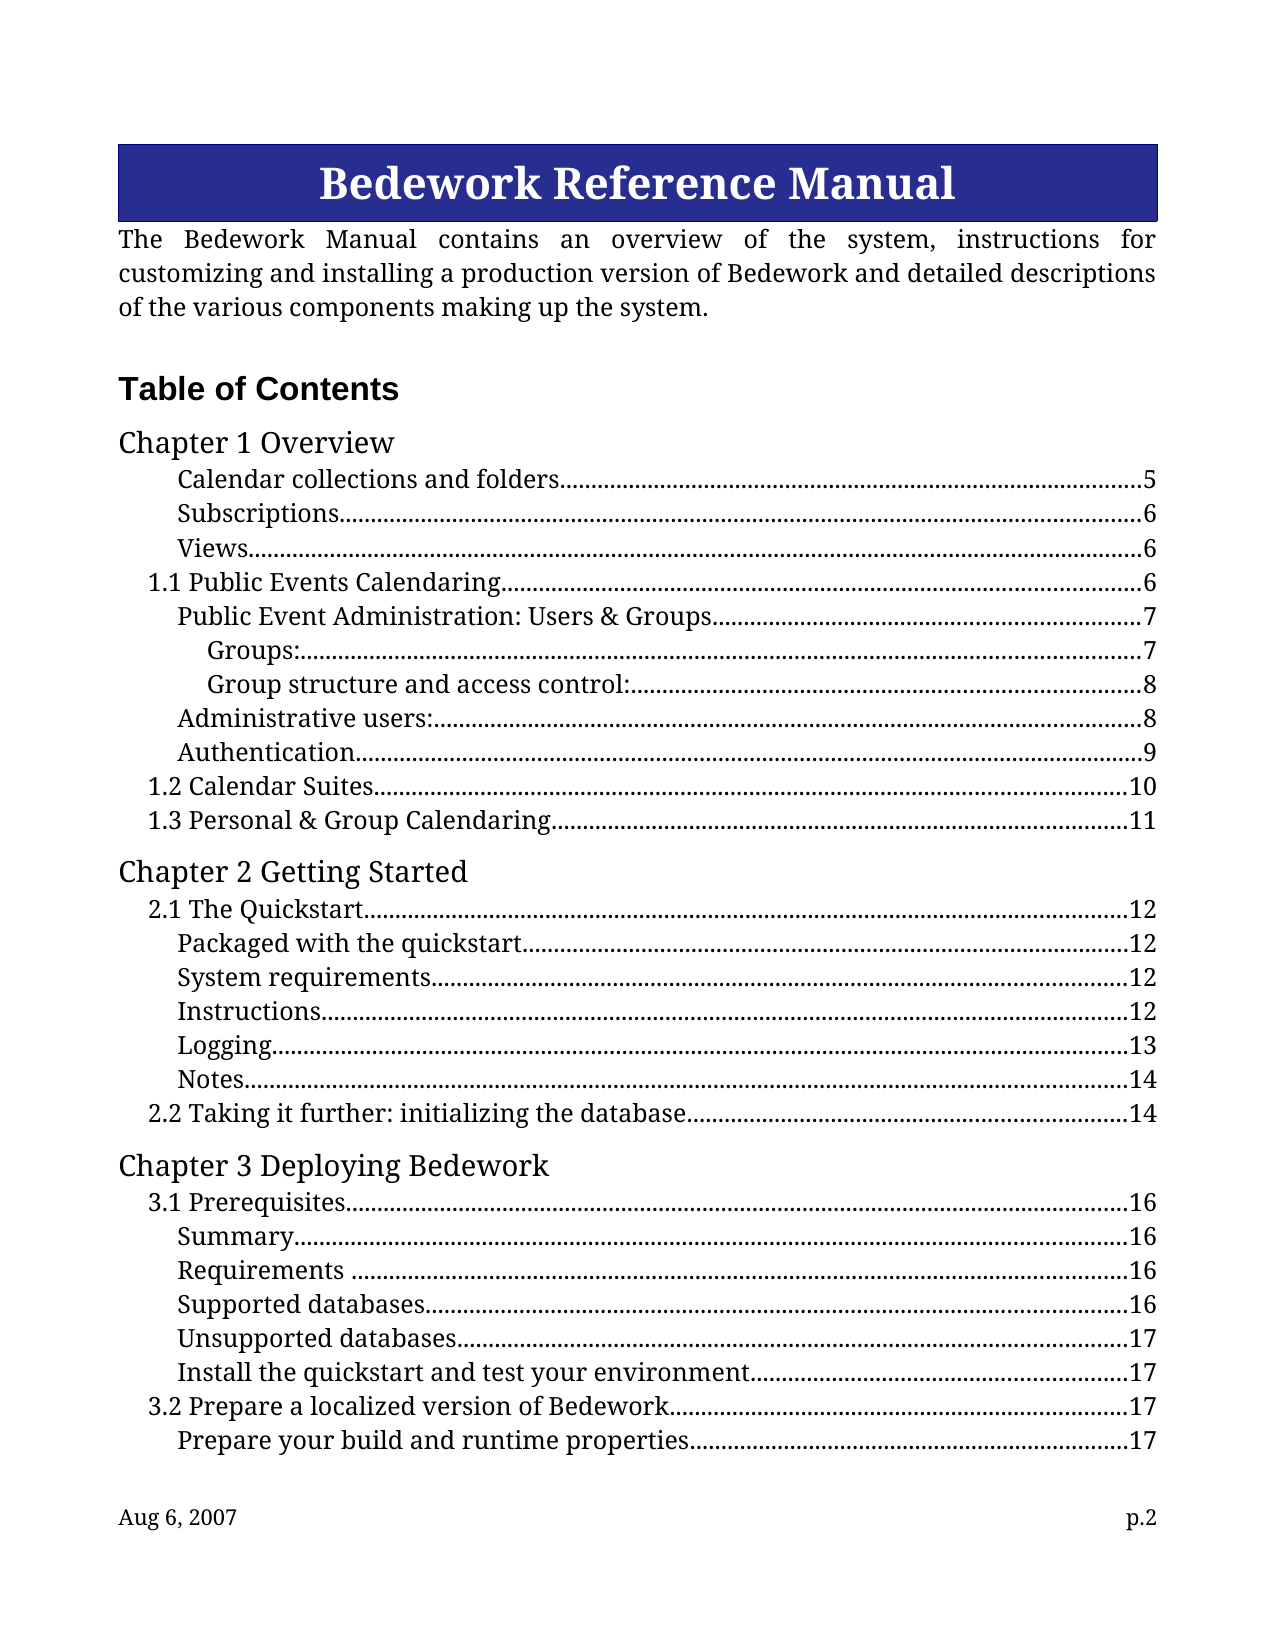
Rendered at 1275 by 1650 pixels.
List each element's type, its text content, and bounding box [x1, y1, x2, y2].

text Install the quickstart and test your environment 17 [177, 1355, 1157, 1389]
text Supported databases. 16 [177, 1287, 1157, 1321]
text 1.2 Calendar Suites 10 [148, 769, 1157, 803]
text Authentication 9 [177, 734, 1157, 769]
text Summary 16 [177, 1219, 1157, 1253]
text System requirements 12 [177, 959, 1157, 994]
text Requirements 16 [177, 1253, 1157, 1287]
text 3.1 Prerequisites 16 [148, 1184, 1157, 1219]
text Administrative users: 8 [177, 701, 1157, 734]
text Packaged with the quickstart 12 [177, 926, 1157, 959]
subtitle Table of Contents [118, 370, 1157, 407]
text Notes 14 [177, 1062, 1157, 1096]
text 1.1 Public Events Calendaring 6 [148, 564, 1157, 598]
text 2.2 Taking it further: initializing the database 14 [148, 1096, 1157, 1130]
text Groups: 7 [207, 632, 1157, 666]
text 2.1 The Quickstart 12 [148, 891, 1157, 926]
text Chapter 2 Getting Started [118, 852, 1157, 891]
text Group structure and access control: 8 [207, 666, 1157, 701]
text The Bedework Manual contains an overview of the system, instructions for customizing and installing a production version of Bedework and detailed descriptions of the various components making up the system. [118, 222, 1157, 323]
text Chapter 1 Overview [118, 422, 1157, 462]
text Views 6 [177, 530, 1157, 564]
text Calendar collections and folders. 5 [177, 462, 1157, 496]
text Unsupported databases 17 [177, 1321, 1157, 1355]
text 1.3 Personal & Group Calendaring 11 [148, 803, 1157, 837]
text Logging 13 [177, 1028, 1157, 1062]
text Subscriptions 6 [177, 496, 1157, 530]
text Bedework Reference Manual [119, 145, 1157, 221]
text Instructions 12 [177, 994, 1157, 1028]
text Chapter 3 Deploying Bedework [118, 1145, 1157, 1184]
text Prepare your build and runtime properties 17 [177, 1423, 1157, 1457]
text 3.2 Prepare a localized version of Bedework 17 [148, 1389, 1157, 1423]
text Public Event Administration: Users & Groups 7 [177, 598, 1157, 632]
